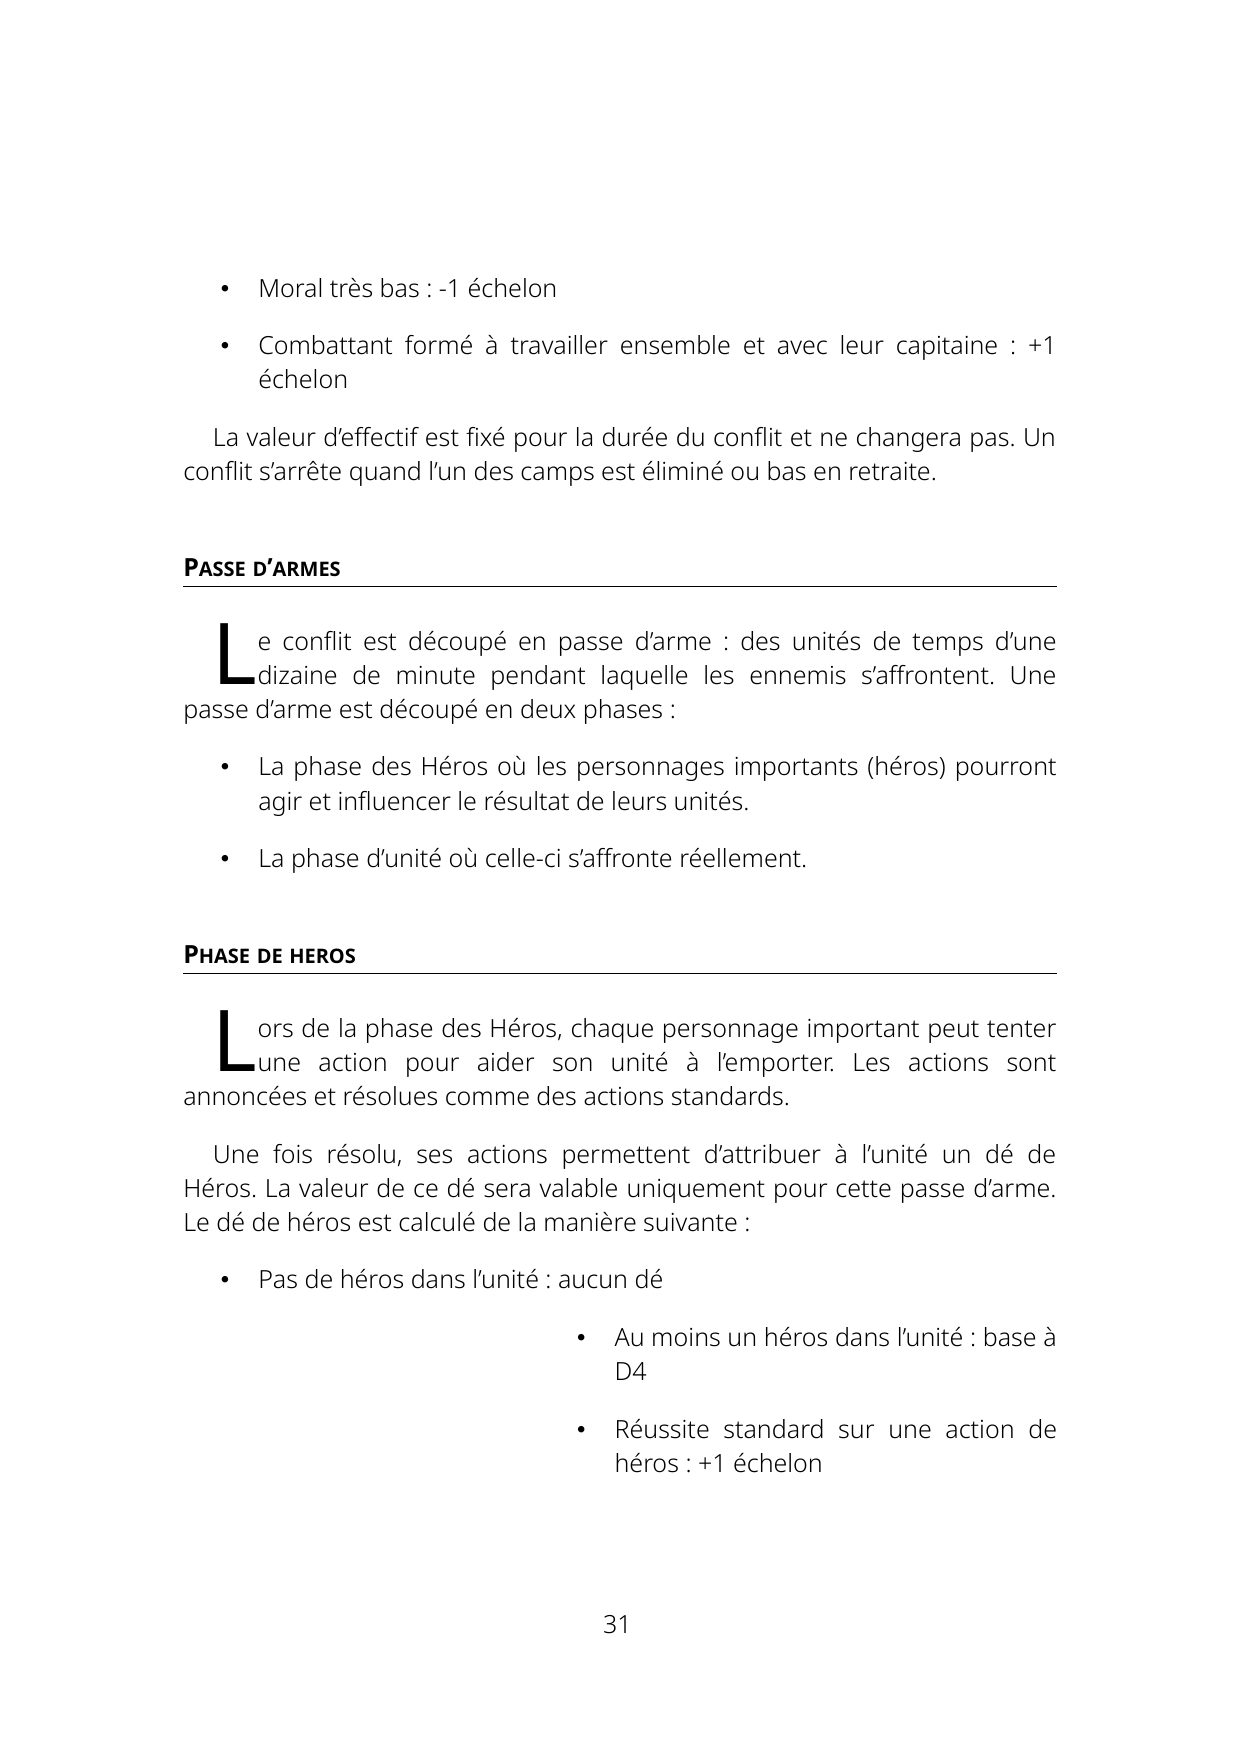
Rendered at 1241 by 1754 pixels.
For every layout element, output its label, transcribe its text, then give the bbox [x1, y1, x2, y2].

text Une fois résolu, ses actions permettent d’attribuer à l’unité un dé de Héros. La valeur de ce dé sera valable uniquement pour cette passe d’arme. Le dé de héros est calculé de la manière suivante : [183, 1136, 1057, 1238]
list La phase d’unité où celle-ci s’affronte réellement. [221, 841, 1057, 875]
subtitle Passe d’armes [183, 549, 1057, 586]
text Lors de la phase des Héros, chaque personnage important peut tenter une action pour aider son unité à l’emporter. Les actions sont annoncées et résolues comme des actions standards. [183, 1011, 1057, 1113]
list Pas de héros dans l’unité : aucun dé [221, 1262, 1057, 1296]
list Moral très bas : -1 échelon [221, 270, 1057, 304]
text Le conflit est découpé en passe d’arme : des unités de temps d’une dizaine de minute pendant laquelle les ennemis s’affrontent. Une passe d’arme est découpé en deux phases : [183, 623, 1057, 726]
subtitle Phase de heros [183, 937, 1057, 973]
text La valeur d’effectif est fixé pour la durée du conflit et ne changera pas. Un conflit s’arrête quand l’un des camps est éliminé ou bas en retraite. [183, 419, 1057, 488]
list Combattant formé à travailler ensemble et avec leur capitaine : +1 échelon [221, 328, 1057, 396]
list Réussite standard sur une action de héros : +1 échelon [221, 1411, 1057, 1479]
list Au moins un héros dans l’unité : base à D4 [221, 1319, 1057, 1388]
list La phase des Héros où les personnages importants (héros) pourront agir et influencer le résultat de leurs unités. [221, 749, 1057, 817]
